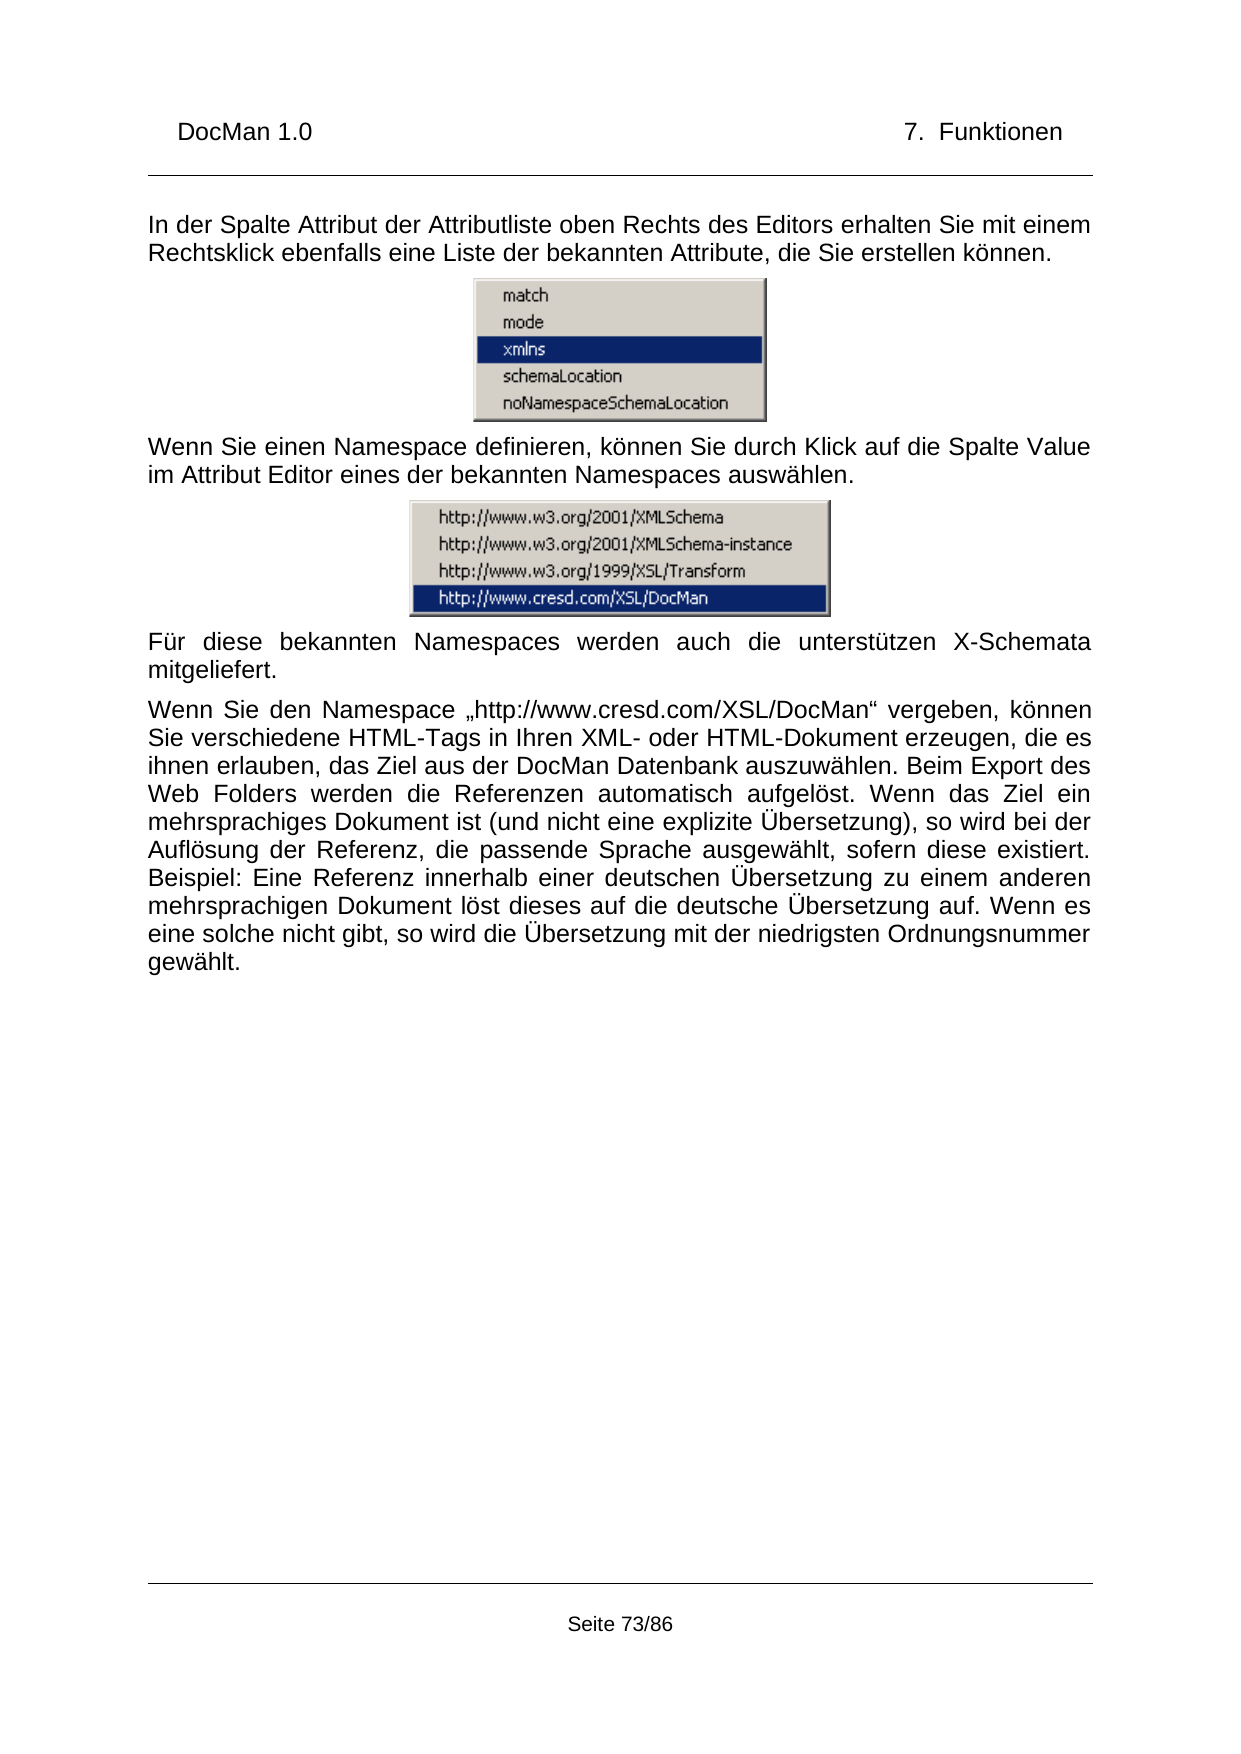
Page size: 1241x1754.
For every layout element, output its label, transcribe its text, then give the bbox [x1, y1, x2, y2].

text Wenn Sie einen Namespace definieren, können Sie durch Klick auf die Spalte Value im Attribut Editor eines der bekannten Namespaces auswählen. [148, 433, 1093, 489]
text Für diese bekannten Namespaces werden auch die unterstützen X-Schemata mitgeliefert. [148, 628, 1093, 684]
picture [409, 500, 831, 617]
picture [473, 278, 767, 422]
text In der Spalte Attribut der Attributliste oben Rechts des Editors erhalten Sie mit einem Rechtsklick ebenfalls eine Liste der bekannten Attribute, die Sie erstellen können. [148, 211, 1093, 267]
text Wenn Sie den Namespace „http://www.cresd.com/XSL/DocMan“ vergeben, können Sie verschiedene HTML-Tags in Ihren XML- oder HTML-Dokument erzeugen, die es ihnen erlauben, das Ziel aus der DocMan Datenbank auszuwählen. Beim Export des Web Folders werden die Referenzen automatisch aufgelöst. Wenn das Ziel ein mehrsprachiges Dokument ist (und nicht eine explizite Übersetzung), so wird bei der Auflösung der Referenz, die passende Sprache ausgewählt, sofern diese existiert. Beispiel: Eine Referenz innerhalb einer deutschen Übersetzung zu einem anderen mehrsprachigen Dokument löst dieses auf die deutsche Übersetzung auf. Wenn es eine solche nicht gibt, so wird die Übersetzung mit der niedrigsten Ordnungsnummer gewählt. [148, 696, 1093, 976]
